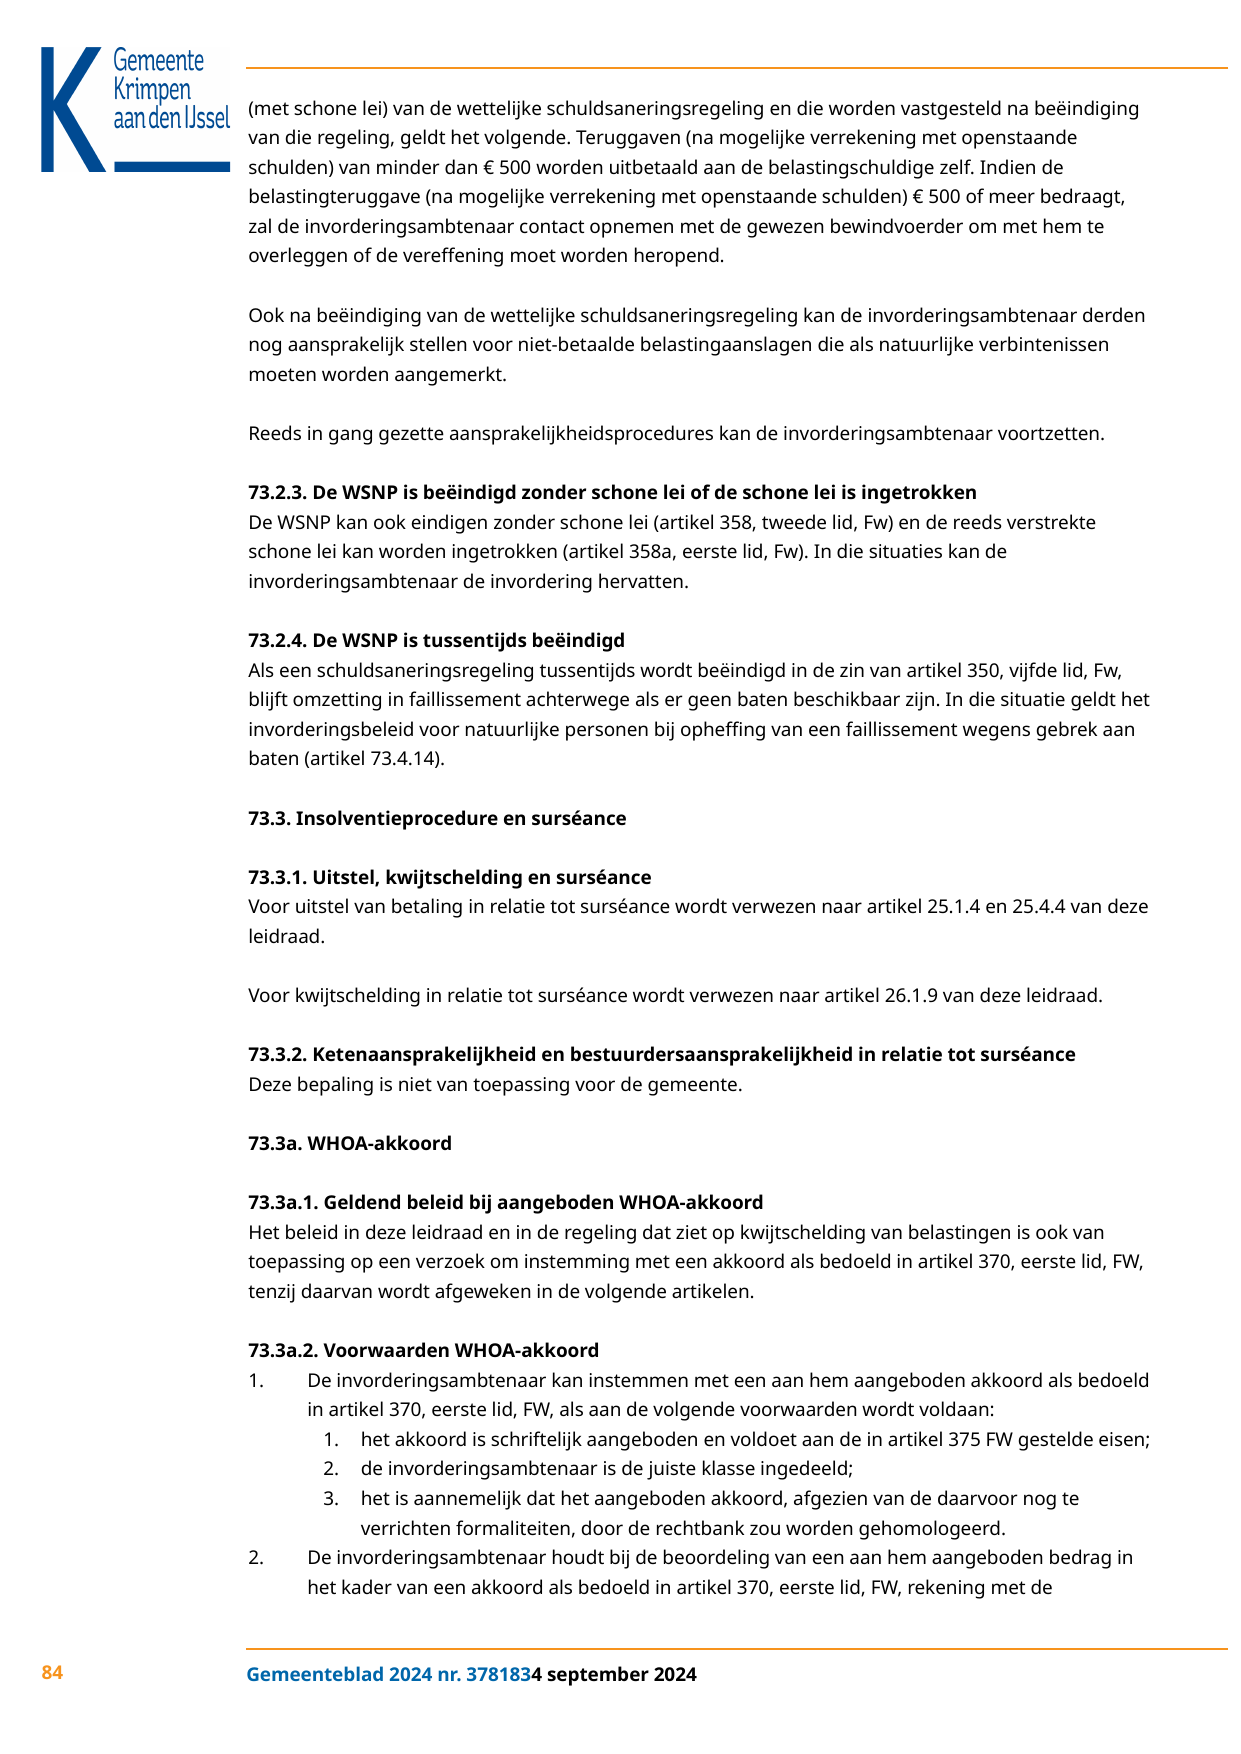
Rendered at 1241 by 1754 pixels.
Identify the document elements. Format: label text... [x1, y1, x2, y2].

text 73.3. Insolventieprocedure en surséance [248, 805, 1152, 831]
text 73.3.1. Uitstel, kwijtschelding en surséance [248, 864, 1152, 890]
text 73.3.2. Ketenaansprakelijkheid en bestuurdersaansprakelijkheid in relatie tot surséance [248, 1041, 1152, 1067]
picture [41, 47, 231, 172]
text Het beleid in deze leidraad en in de regeling dat ziet op kwijtschelding van belastingen is ook van toepassing op een verzoek om instemming met een akkoord als bedoeld in artikel 370, eerste lid, FW, tenzij daarvan wordt afgeweken in de volgende artikelen. [248, 1219, 1152, 1304]
text 73.3a.2. Voorwaarden WHOA-akkoord [248, 1337, 1152, 1363]
text 73.2.3. De WSNP is beëindigd zonder schone lei of de schone lei is ingetrokken [248, 479, 1152, 505]
text Reeds in gang gezette aansprakelijkheidsprocedures kan de invorderingsambtenaar voortzetten. [248, 420, 1152, 446]
text 73.3a. WHOA-akkoord [248, 1130, 1152, 1156]
list de invorderingsambtenaar is de juiste klasse ingedeeld; [323, 1456, 1152, 1481]
text Deze bepaling is niet van toepassing voor de gemeente. [248, 1071, 1152, 1097]
text De WSNP kan ook eindigen zonder schone lei (artikel 358, tweede lid, Fw) en de reeds verstrekte schone lei kan worden ingetrokken (artikel 358a, eerste lid, Fw). In die situaties kan de invorderingsambtenaar de invordering hervatten. [248, 509, 1152, 594]
text Als een schuldsaneringsregeling tussentijds wordt beëindigd in de zin van artikel 350, vijfde lid, Fw, blijft omzetting in faillissement achterwege als er geen baten beschikbaar zijn. In die situatie geldt het invorderingsbeleid voor natuurlijke personen bij opheffing van een faillissement wegens gebrek aan baten (artikel 73.4.14). [248, 657, 1152, 771]
list het akkoord is schriftelijk aangeboden en voldoet aan de in artikel 375 FW gestelde eisen; [323, 1426, 1152, 1452]
text (met schone lei) van de wettelijke schuldsaneringsregeling en die worden vastgesteld na beëindiging van die regeling, geldt het volgende. Teruggaven (na mogelijke verrekening met openstaande schulden) van minder dan € 500 worden uitbetaald aan de belastingschuldige zelf. Indien de belastingteruggave (na mogelijke verrekening met openstaande schulden) € 500 of meer bedraagt, zal de invorderingsambtenaar contact opnemen met de gewezen bewindvoerder om met hem te overleggen of de vereffening moet worden heropend. [248, 95, 1152, 268]
text Voor kwijtschelding in relatie tot surséance wordt verwezen naar artikel 26.1.9 van deze leidraad. [248, 982, 1152, 1008]
list De invorderingsambtenaar houdt bij de beoordeling van een aan hem aangeboden bedrag in het kader van een akkoord als bedoeld in artikel 370, eerste lid, FW, rekening met de [248, 1544, 1152, 1600]
list De invorderingsambtenaar kan instemmen met een aan hem aangeboden akkoord als bedoeld in artikel 370, eerste lid, FW, als aan de volgende voorwaarden wordt voldaan: [248, 1367, 1152, 1422]
text 73.3a.1. Geldend beleid bij aangeboden WHOA-akkoord [248, 1189, 1152, 1215]
text Ook na beëindiging van de wettelijke schuldsaneringsregeling kan de invorderingsambtenaar derden nog aansprakelijk stellen voor niet-betaalde belastingaanslagen die als natuurlijke verbintenissen moeten worden aangemerkt. [248, 302, 1152, 387]
text Voor uitstel van betaling in relatie tot surséance wordt verwezen naar artikel 25.1.4 en 25.4.4 van deze leidraad. [248, 893, 1152, 949]
list het is aannemelijk dat het aangeboden akkoord, afgezien van de daarvoor nog te verrichten formaliteiten, door de rechtbank zou worden gehomologeerd. [323, 1485, 1152, 1541]
text 73.2.4. De WSNP is tussentijds beëindigd [248, 627, 1152, 653]
